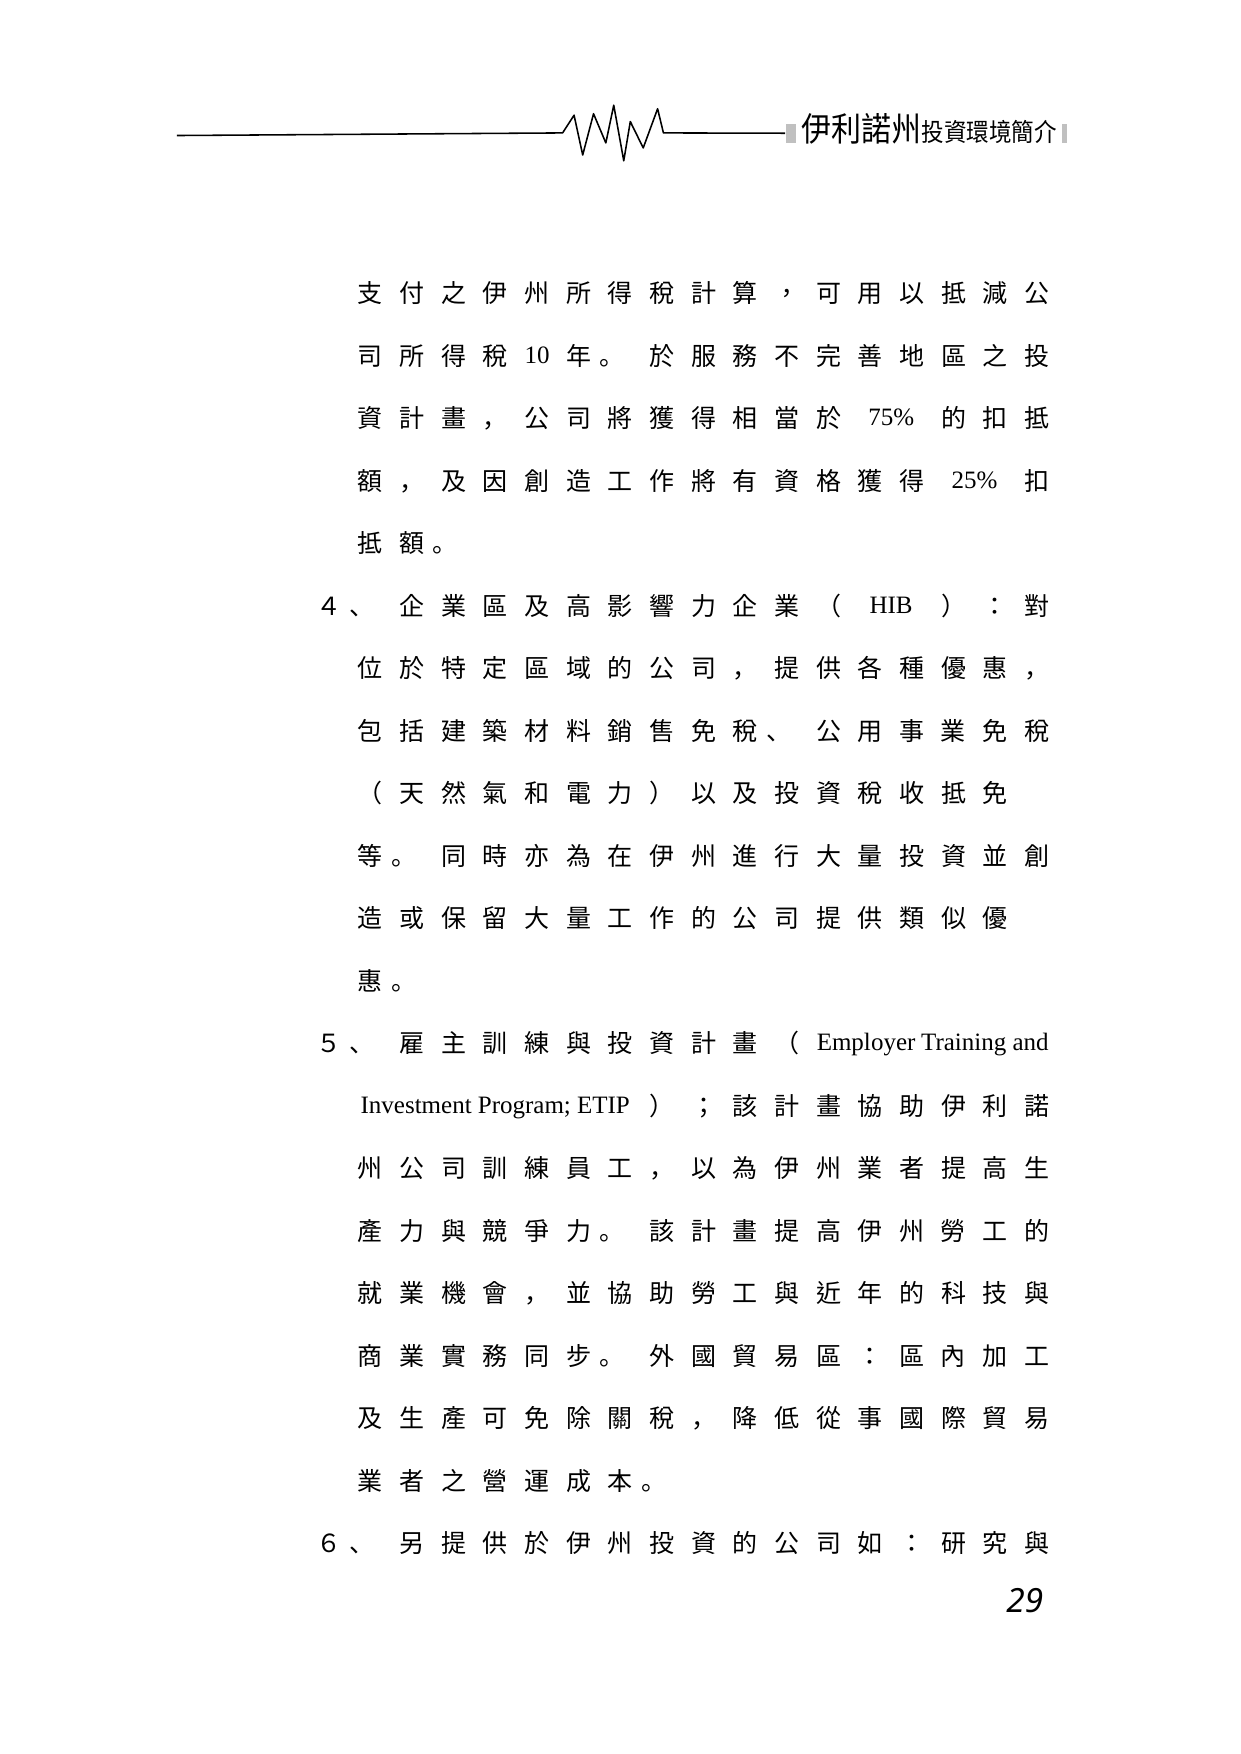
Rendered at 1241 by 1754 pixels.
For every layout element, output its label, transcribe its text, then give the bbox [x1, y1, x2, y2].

text ４、企業區及高影響力企業（HIB）：對位於特定區域的公司，提供各種優惠，包括建築材料銷售免稅、公用事業免稅（天然氣和電力）以及投資稅收抵免等。同時亦為在伊州進行大量投資並創造或保留大量工作的公司提供類似優惠。 [281, 563, 1058, 1000]
text 支付之伊州所得稅計算，可用以抵減公司所得稅10年。於服務不完善地區之投資計畫，公司將獲得相當於75%的扣抵額，及因創造工作將有資格獲得25%扣抵額。 [281, 250, 1058, 563]
text ５、雇主訓練與投資計畫（Employer Training and Investment Program; ETIP）；該計畫協助伊利諾州公司訓練員工，以為伊州業者提高生產力與競爭力。該計畫提高伊州勞工的就業機會，並協助勞工與近年的科技與商業實務同步。外國貿易區：區內加工及生產可免除關稅，降低從事國際貿易業者之營運成本。 [281, 1000, 1058, 1500]
text ６、另提供於伊州投資的公司如：研究與 [281, 1500, 1058, 1563]
